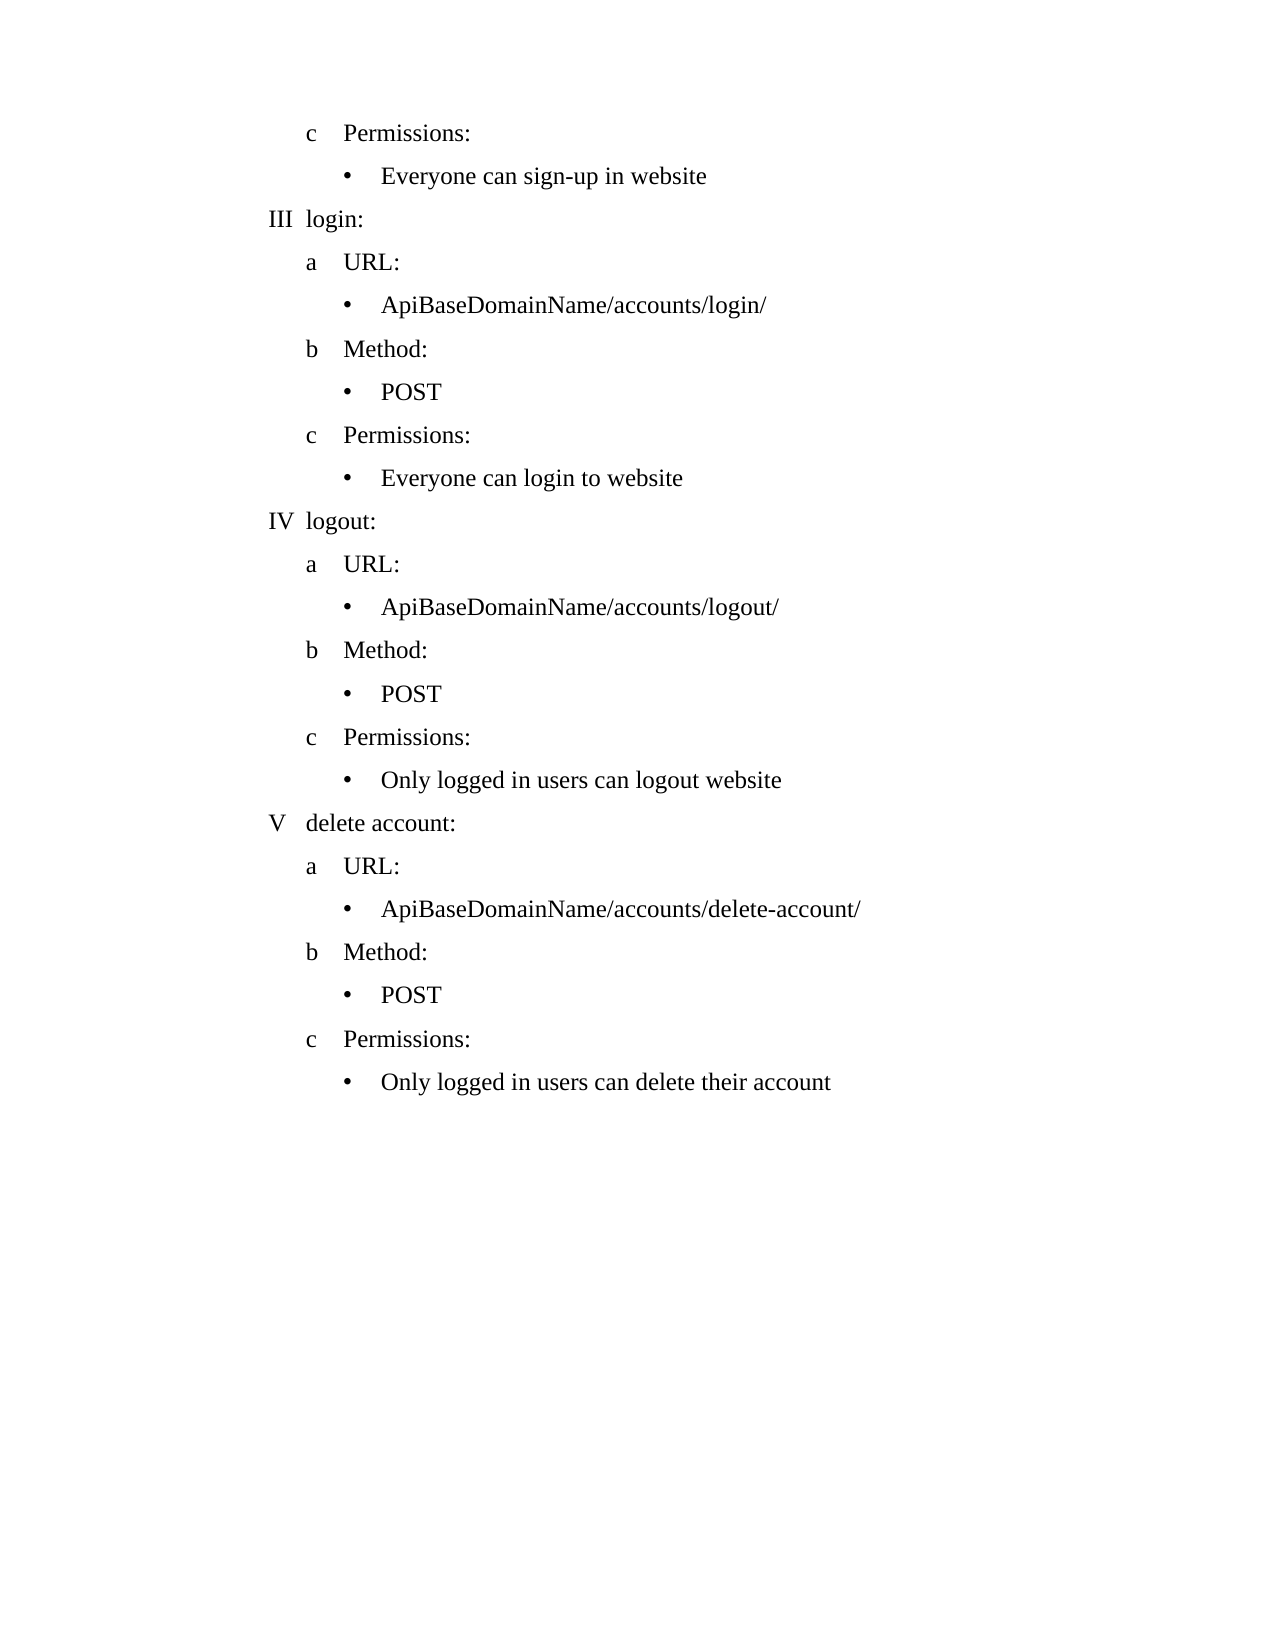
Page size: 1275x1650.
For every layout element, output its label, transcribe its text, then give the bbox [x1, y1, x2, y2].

list Permissions: [306, 420, 1157, 449]
list Permissions: [306, 118, 1157, 147]
list POST [343, 377, 1157, 406]
list POST [343, 679, 1157, 707]
list Method: [306, 334, 1157, 362]
list Only logged in users can logout website [343, 765, 1157, 794]
list ApiBaseDomainName/accounts/login/ [343, 291, 1157, 319]
list Permissions: [306, 722, 1157, 751]
list login: [268, 204, 1157, 233]
list URL: [306, 851, 1157, 880]
list URL: [306, 549, 1157, 578]
list logout: [268, 506, 1157, 535]
list URL: [306, 247, 1157, 276]
list ApiBaseDomainName/accounts/delete-account/ [343, 894, 1157, 923]
list Method: [306, 937, 1157, 966]
list Method: [306, 636, 1157, 664]
list Everyone can sign-up in website [343, 161, 1157, 190]
list Permissions: [306, 1024, 1157, 1052]
list delete account: [268, 808, 1157, 837]
list POST [343, 981, 1157, 1009]
list Only logged in users can delete their account [343, 1067, 1157, 1096]
list ApiBaseDomainName/accounts/logout/ [343, 592, 1157, 621]
list Everyone can login to website [343, 463, 1157, 492]
